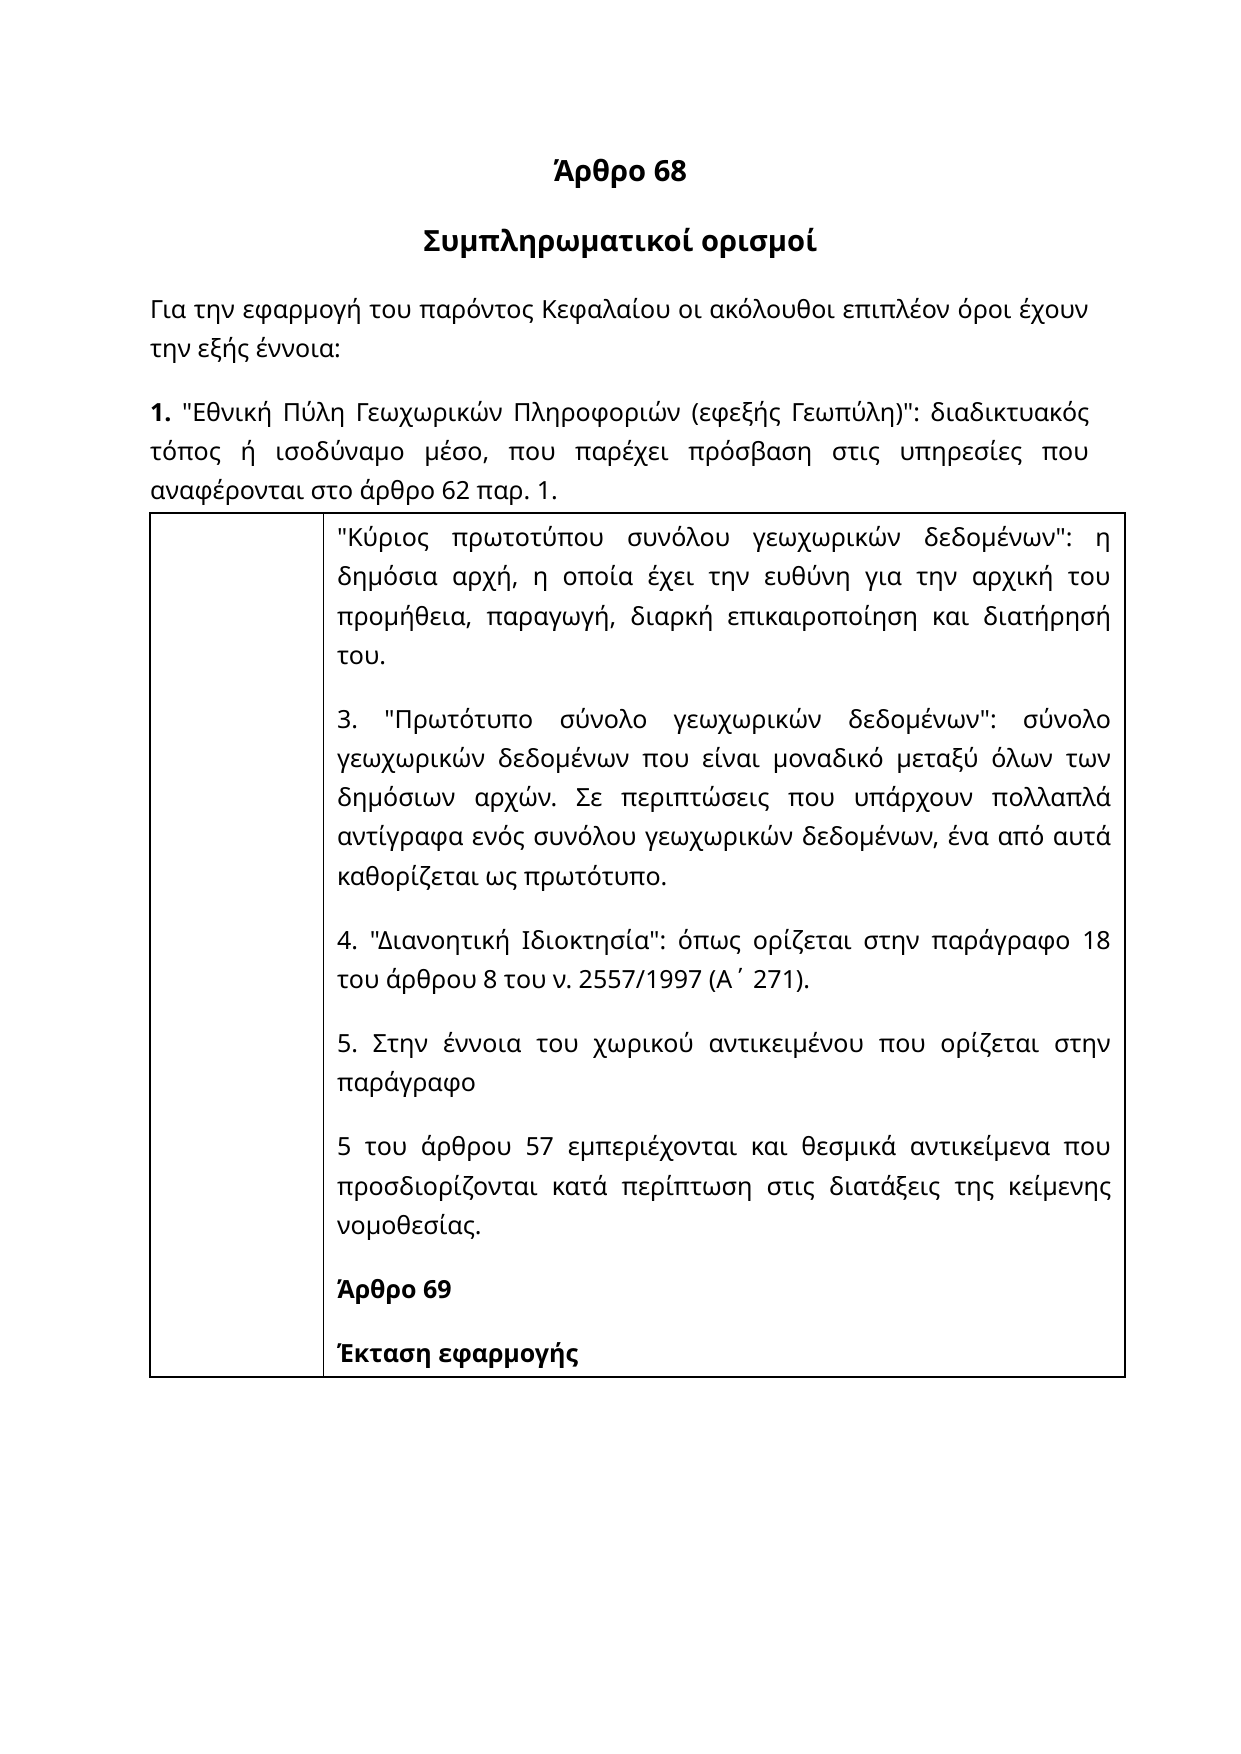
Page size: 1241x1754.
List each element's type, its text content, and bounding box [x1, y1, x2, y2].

table_header "Κύριος πρωτοτύπου συνόλου γεωχωρικών δεδομένων": η δημόσια αρχή, η οποία έχει την ευθύνη για την αρχική του προμήθεια, παραγωγή, διαρκή επικαιροποίηση και διατήρησή του. 3. "Πρωτότυπο σύνολο γεωχωρικών δεδομένων": σύνολο γεωχωρικών δεδομένων που είναι μοναδικό μεταξύ όλων των δημόσιων αρχών. Σε περιπτώσεις που υπάρχουν πολλαπλά αντίγραφα ενός συνόλου γεωχωρικών δεδομένων, ένα από αυτά καθορίζεται ως πρωτότυπο. 4. "Διανοητική Ιδιοκτησία": όπως ορίζεται στην παράγραφο 18 του άρθρου 8 του ν. 2557/1997 (Α΄ 271). 5. Στην έννοια του χωρικού αντικειμένου που ορίζεται στην παράγραφο 5 του άρθρου 57 εμπεριέχονται και θεσμικά αντικείμενα που προσδιορίζονται κατά περίπτωση στις διατάξεις της κείμενης νομοθεσίας. Άρθρο 69 Έκταση εφαρμογής [324, 514, 1124, 1376]
subtitle Άρθρο 68 [150, 150, 1090, 190]
text Για την εφαρμογή του παρόντος Κεφαλαίου οι ακόλουθοι επιπλέον όροι έχουν την εξής έννοια: [150, 291, 1090, 364]
text 1. "Εθνική Πύλη Γεωχωρικών Πληροφοριών (εφεξής Γεωπύλη)": διαδικτυακός τόπος ή ισοδύναμο μέσο, που παρέχει πρόσβαση στις υπηρεσίες που αναφέρονται στο άρθρο 62 παρ. 1. [150, 394, 1090, 507]
subtitle Συμπληρωματικοί ορισμοί [150, 221, 1090, 260]
table_header [151, 514, 323, 1376]
